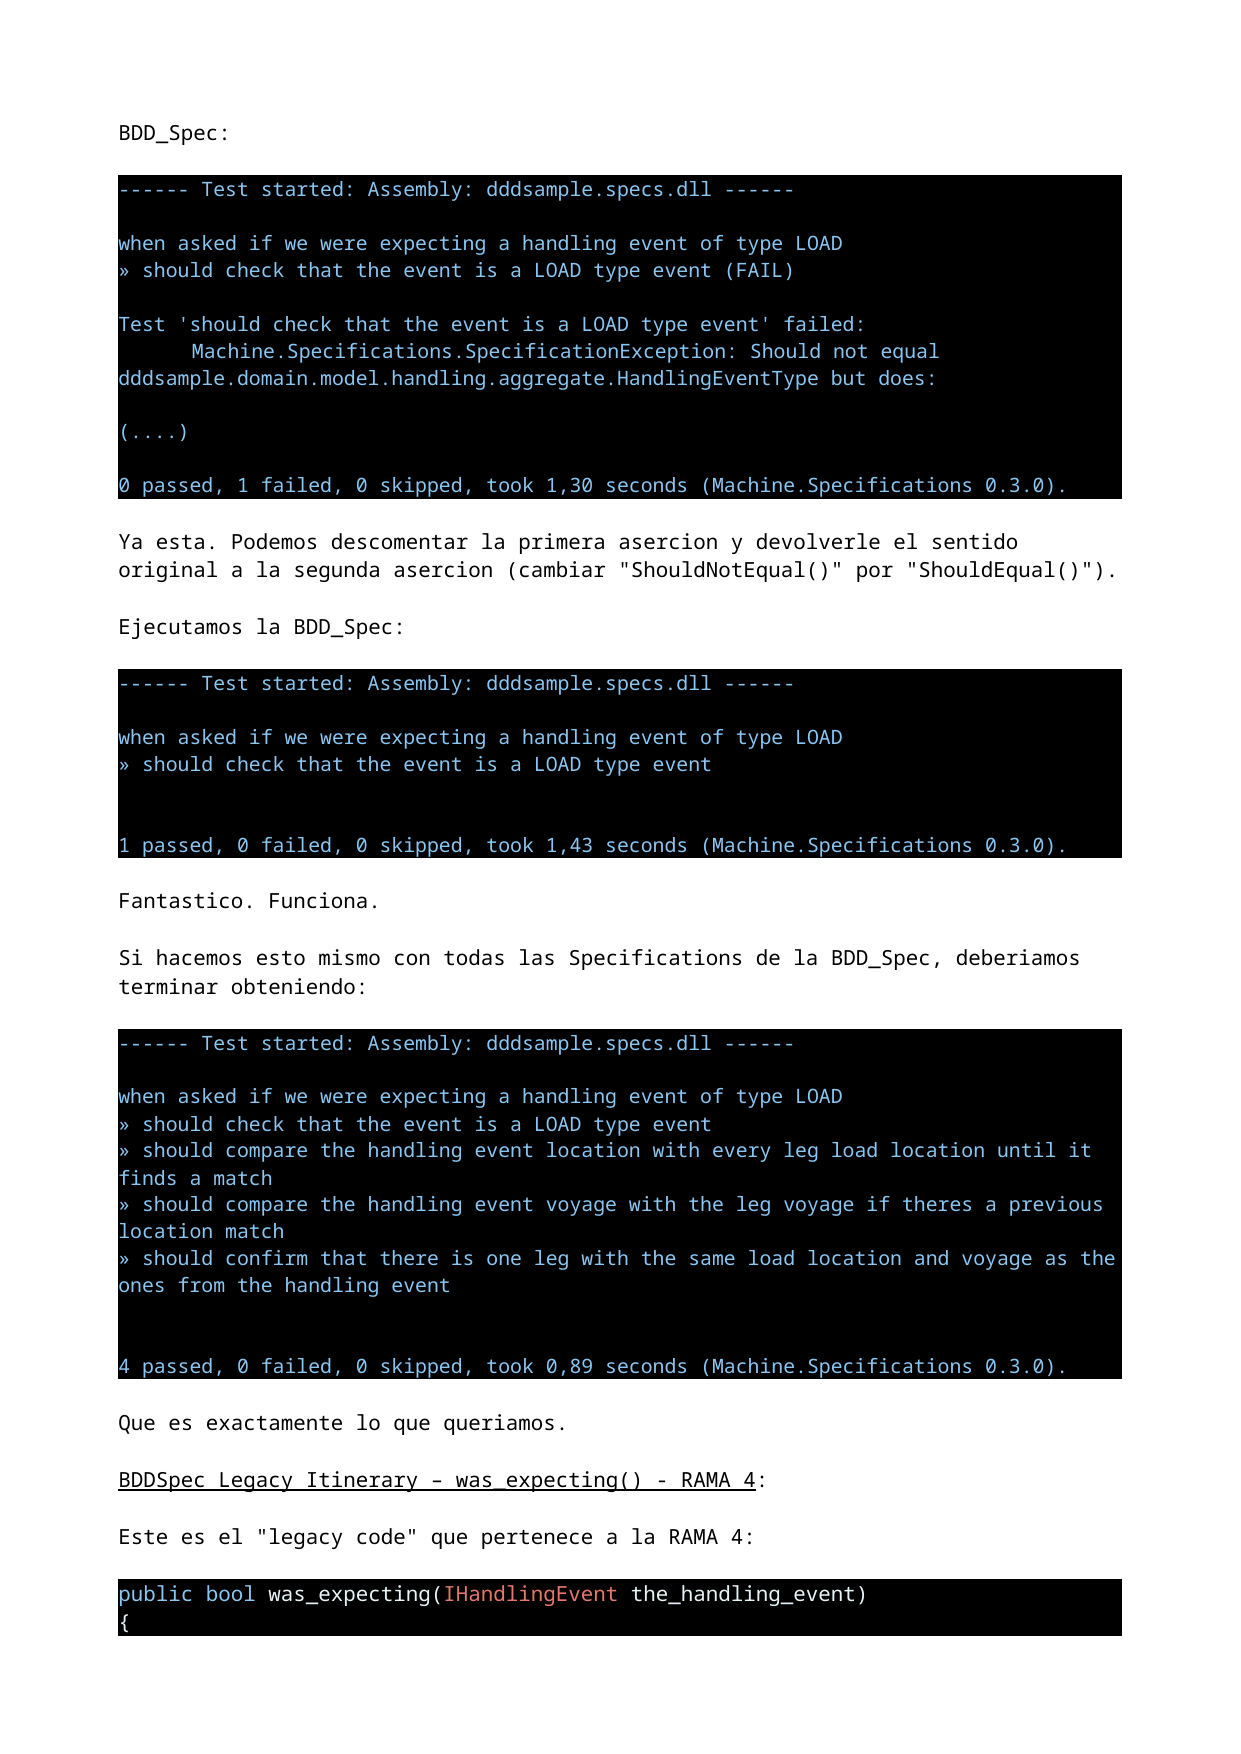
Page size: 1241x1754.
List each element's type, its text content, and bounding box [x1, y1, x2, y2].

text ------ Test started: Assembly: dddsample.specs.dll ------ [118, 669, 1122, 696]
text 0 passed, 1 failed, 0 skipped, took 1,30 seconds (Machine.Specifications 0.3.0). [118, 472, 1122, 499]
text BDDSpec Legacy Itinerary – was_expecting() - RAMA 4: [118, 1465, 1122, 1493]
text » should check that the event is a LOAD type event [118, 1110, 1122, 1137]
text 1 passed, 0 failed, 0 skipped, took 1,43 seconds (Machine.Specifications 0.3.0). [118, 831, 1122, 858]
text when asked if we were expecting a handling event of type LOAD [118, 723, 1122, 750]
text Fantastico. Funciona. [118, 887, 1122, 915]
text { [118, 1607, 1122, 1636]
text Si hacemos esto mismo con todas las Specifications de la BDD_Spec, deberiamos terminar obteniendo: [118, 943, 1122, 1000]
text when asked if we were expecting a handling event of type LOAD [118, 229, 1122, 256]
text Test 'should check that the event is a LOAD type event' failed: [118, 310, 1122, 337]
text Que es exactamente lo que queriamos. [118, 1408, 1122, 1436]
text Ya esta. Podemos descomentar la primera asercion y devolverle el sentido original a la segunda asercion (cambiar "ShouldNotEqual()" por "ShouldEqual()"). [118, 527, 1122, 584]
text » should compare the handling event location with every leg load location until it finds a match [118, 1137, 1122, 1191]
text ------ Test started: Assembly: dddsample.specs.dll ------ [118, 1029, 1122, 1056]
text 4 passed, 0 failed, 0 skipped, took 0,89 seconds (Machine.Specifications 0.3.0). [118, 1353, 1122, 1379]
text » should check that the event is a LOAD type event [118, 750, 1122, 777]
text Ejecutamos la BDD_Spec: [118, 612, 1122, 641]
text BDD_Spec: [118, 118, 1122, 147]
text » should confirm that there is one leg with the same load location and voyage as the ones from the handling event [118, 1245, 1122, 1299]
text Machine.Specifications.SpecificationException: Should not equal dddsample.domain.model.handling.aggregate.HandlingEventType but does: [118, 337, 1122, 391]
text » should check that the event is a LOAD type event (FAIL) [118, 256, 1122, 283]
text Este es el "legacy code" que pertenece a la RAMA 4: [118, 1522, 1122, 1550]
text ------ Test started: Assembly: dddsample.specs.dll ------ [118, 175, 1122, 202]
text (....) [118, 418, 1122, 445]
text » should compare the handling event voyage with the leg voyage if theres a previous location match [118, 1191, 1122, 1245]
text when asked if we were expecting a handling event of type LOAD [118, 1083, 1122, 1110]
text public bool was_expecting(IHandlingEvent the_handling_event) [118, 1579, 1122, 1607]
